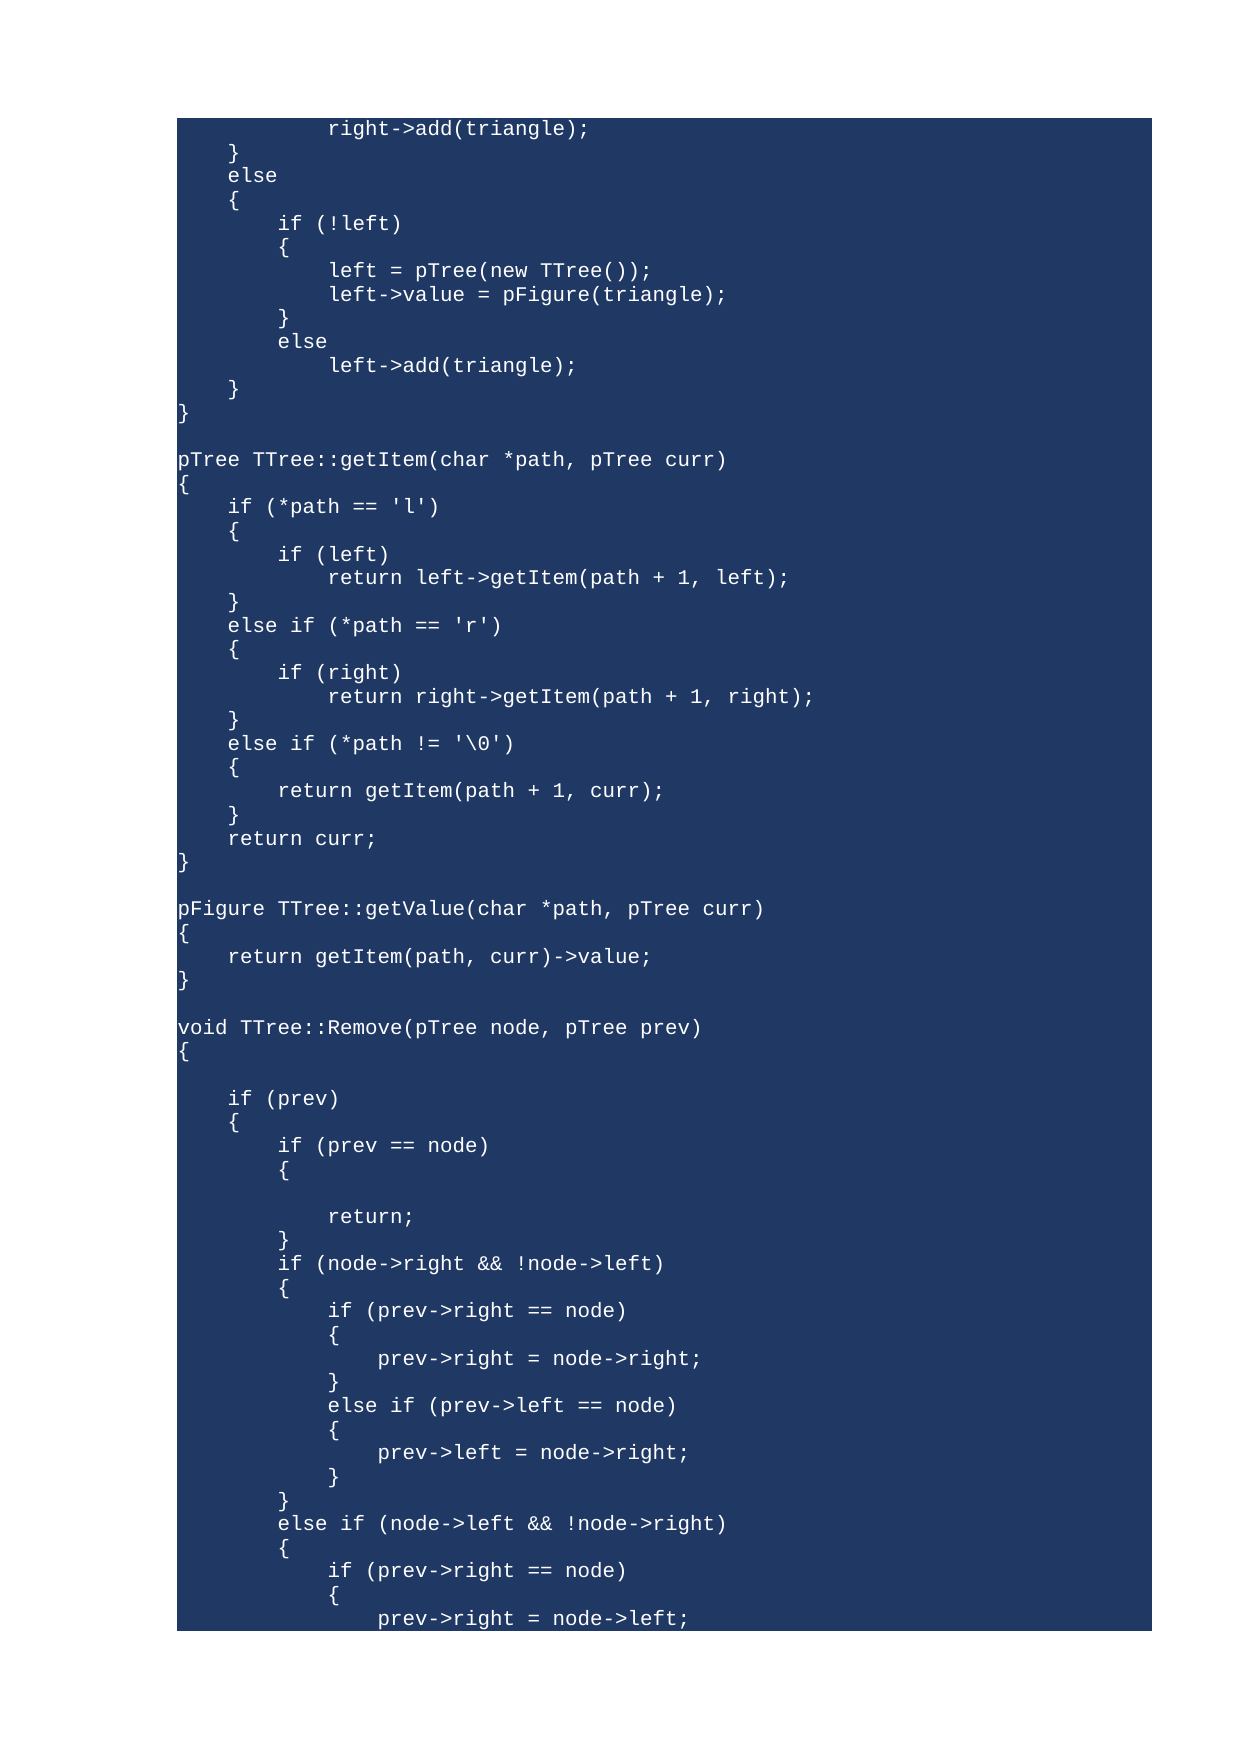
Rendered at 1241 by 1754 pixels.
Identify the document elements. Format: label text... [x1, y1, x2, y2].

text } [177, 1489, 1152, 1513]
text else if (prev->left == node) [177, 1395, 1152, 1419]
text } [177, 1371, 1152, 1395]
text return getItem(path + 1, curr); [177, 780, 1152, 804]
text { [177, 1324, 1152, 1348]
text pTree TTree::getItem(char *path, pTree curr) [177, 449, 1152, 473]
text else if (node->left && !node->right) [177, 1513, 1152, 1537]
text right->add(triangle); [177, 118, 1152, 142]
text { [177, 757, 1152, 780]
text if (prev == node) [177, 1135, 1152, 1158]
text } [177, 378, 1152, 402]
text if (!left) [177, 213, 1152, 236]
text { [177, 922, 1152, 946]
text else if (*path != '\0') [177, 733, 1152, 757]
text return left->getItem(path + 1, left); [177, 567, 1152, 591]
text return getItem(path, curr)->value; [177, 946, 1152, 969]
text void TTree::Remove(pTree node, pTree prev) [177, 1017, 1152, 1040]
text { [177, 1158, 1152, 1182]
text if (left) [177, 544, 1152, 567]
text left->add(triangle); [177, 354, 1152, 378]
text prev->right = node->right; [177, 1348, 1152, 1371]
text } [177, 1229, 1152, 1253]
text } [177, 709, 1152, 733]
text } [177, 402, 1152, 426]
text prev->right = node->left; [177, 1608, 1152, 1631]
text { [177, 1277, 1152, 1300]
text left = pTree(new TTree()); [177, 260, 1152, 284]
text { [177, 1584, 1152, 1608]
text } [177, 307, 1152, 331]
text if (right) [177, 662, 1152, 686]
text if (node->right && !node->left) [177, 1253, 1152, 1277]
text return curr; [177, 827, 1152, 851]
text } [177, 804, 1152, 827]
text if (prev->right == node) [177, 1300, 1152, 1324]
text { [177, 1419, 1152, 1442]
text { [177, 638, 1152, 662]
text } [177, 969, 1152, 993]
text if (prev->right == node) [177, 1561, 1152, 1584]
text else [177, 165, 1152, 189]
text } [177, 1466, 1152, 1489]
text left->value = pFigure(triangle); [177, 284, 1152, 307]
text { [177, 1537, 1152, 1561]
text if (prev) [177, 1088, 1152, 1111]
text else [177, 331, 1152, 354]
text { [177, 1040, 1152, 1064]
text pFigure TTree::getValue(char *path, pTree curr) [177, 898, 1152, 922]
text return; [177, 1206, 1152, 1229]
text else if (*path == 'r') [177, 615, 1152, 638]
text { [177, 520, 1152, 544]
text } [177, 142, 1152, 165]
text { [177, 1111, 1152, 1135]
text { [177, 236, 1152, 260]
text return right->getItem(path + 1, right); [177, 686, 1152, 709]
text if (*path == 'l') [177, 496, 1152, 520]
text } [177, 851, 1152, 875]
text prev->left = node->right; [177, 1442, 1152, 1466]
text { [177, 473, 1152, 496]
text } [177, 591, 1152, 615]
text { [177, 189, 1152, 213]
